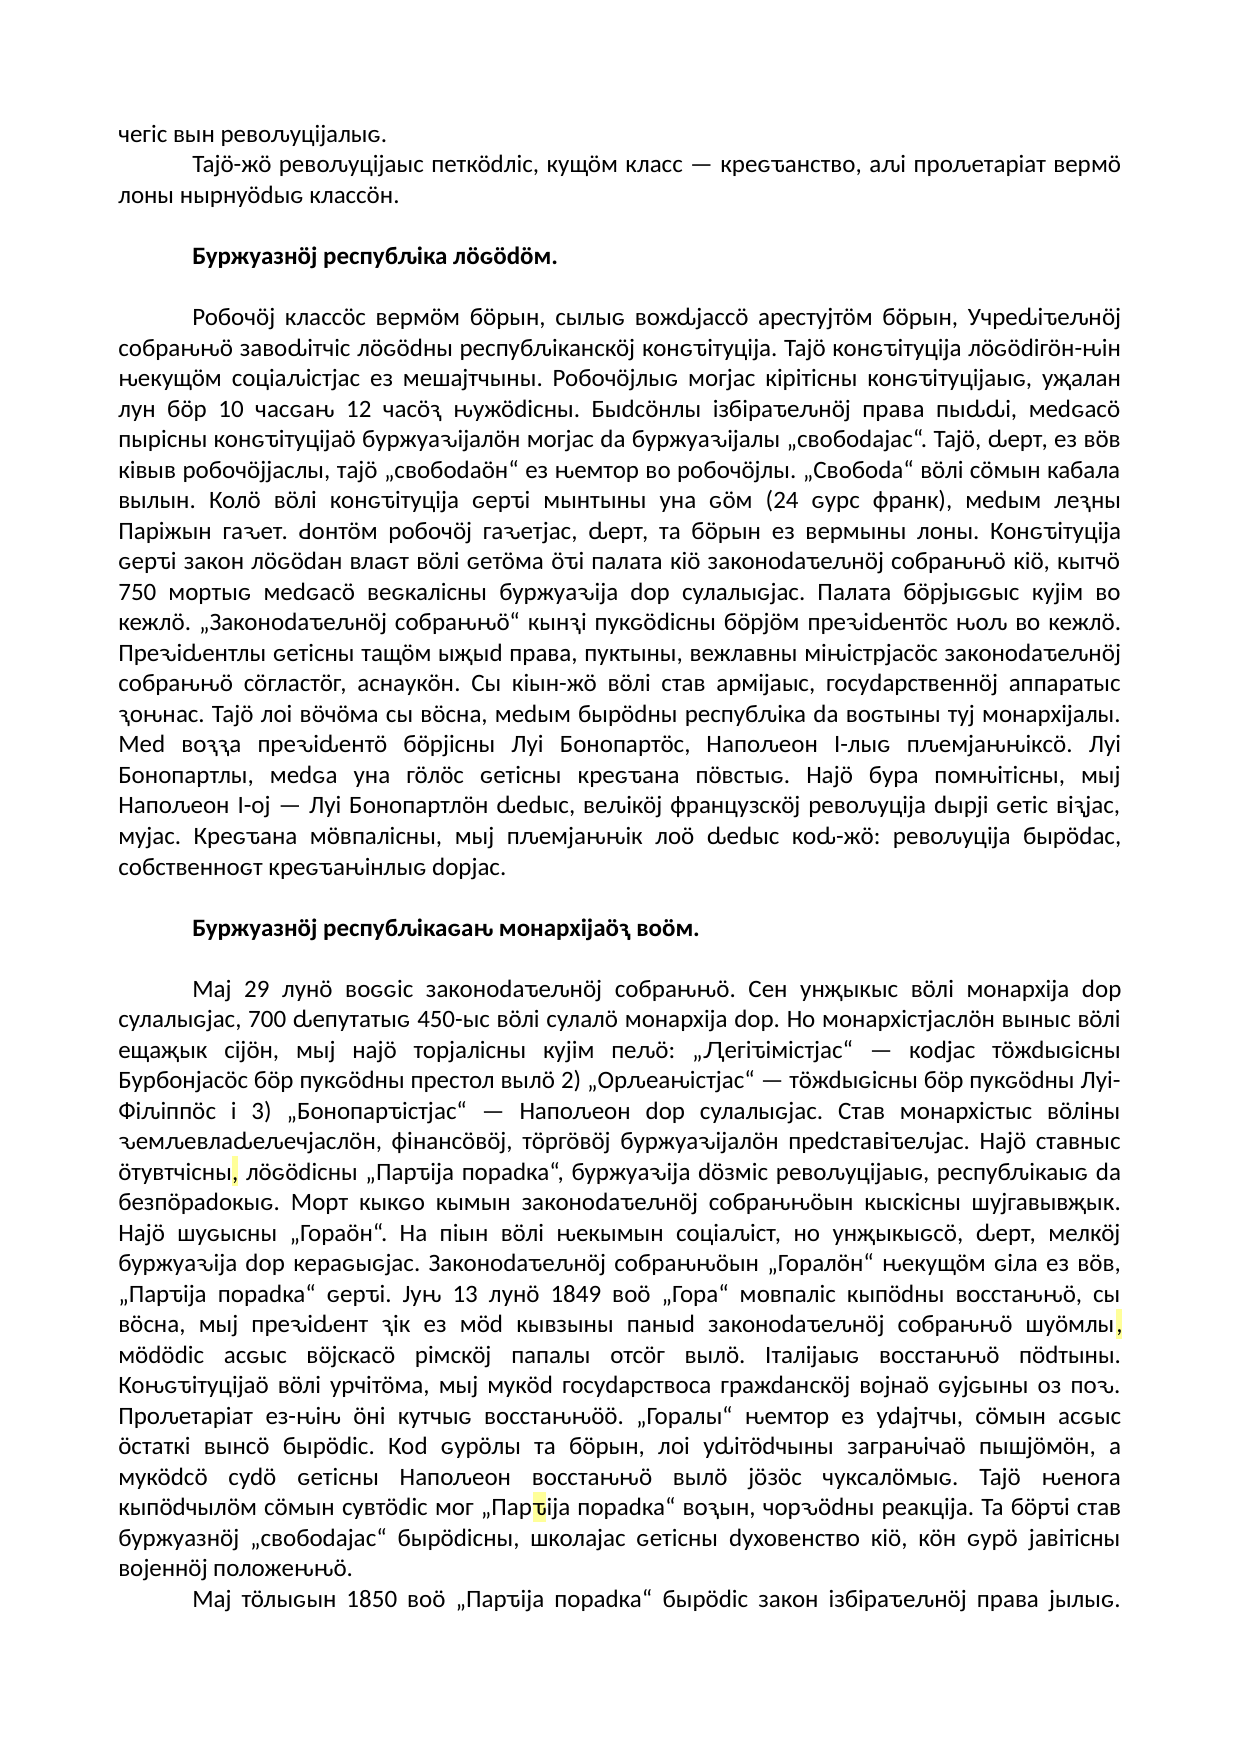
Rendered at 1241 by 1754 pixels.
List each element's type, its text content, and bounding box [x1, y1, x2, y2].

text Робочӧј классӧс вермӧм бӧрын, сылыԍ вожԃјассӧ арестујтӧм бӧрын, Учреԃіԏеԉнӧј собраԋԋӧ завоԃітчіс лӧԍӧԁны респубԉіканскӧј конԍԏітуціја. Тајӧ конԍԏітуціја лӧԍӧԁігӧн-ԋін ԋекущӧм соціаԉістјас ез мешајтчыны. Робочӧјлыԍ могјас кірітісны конԍԏітуціјаыԍ, уҗалан лун бӧр 10 часԍаԋ 12 часӧԇ ԋужӧԁісны. Быԁсӧнлы ізбіраԏеԉнӧј права пыԃԃі, меԁԍасӧ пырісны конԍԏітуціјаӧ буржуаԅіјалӧн могјас ԁа буржуаԅіјалы „свобоԁајас“. Тајӧ, ԃерт, ез вӧв ківыв робочӧјјаслы, тајӧ „свобоԁаӧн“ ез ԋемтор во робочӧјлы. „Свобоԁа“ вӧлі сӧмын кабала вылын. Колӧ вӧлі конԍԏітуціја ԍерԏі мынтыны уна ԍӧм (24 ԍурс франк), меԁым леԇны Паріжын гаԅет. Ԁонтӧм робочӧј гаԅетјас, ԃерт, та бӧрын ез вермыны лоны. Конԍԏітуціја ԍерԏі закон лӧԍӧԁан влаԍт вӧлі ԍетӧма ӧԏі палата кіӧ законоԁаԏеԉнӧј собраԋԋӧ кіӧ, кытчӧ 750 мортыԍ меԁԍасӧ веԍкалісны буржуаԅіја ԁор сулалыԍјас. Палата бӧрјыԍԍыс кујім во кежлӧ. „Законоԁаԏеԉнӧј собраԋԋӧ“ кынԇі пукԍӧԁісны бӧрјӧм преԅіԃентӧс ԋоԉ во кежлӧ. Преԅіԃентлы ԍетісны тащӧм ыҗыԁ права, пуктыны, вежлавны міԋістрјасӧс законоԁаԏеԉнӧј собраԋԋӧ сӧгластӧг, аснаукӧн. Сы кіын-жӧ вӧлі став арміјаыс, госуԁарственнӧј аппаратыс ԇоԋнас. Тајӧ лоі вӧчӧма сы вӧсна, меԁым бырӧԁны респубԉіка ԁа воԍтыны туј монархіјалы. Меԁ воԇԇа преԅіԃентӧ бӧрјісны Луі Бонопартӧс, Напоԉеон І-лыԍ пԉемјаԋԋіксӧ. Луі Бонопартлы, меԁԍа уна гӧлӧс ԍетісны креԍԏана пӧвстыԍ. Најӧ бура помԋітісны, мыј Напоԉеон І-ој — Луі Бонопартлӧн ԃеԁыс, веԉікӧј французскӧј ревоԉуціја ԁырјі ԍетіс віԇјас, мујас. Креԍԏана мӧвпалісны, мыј пԉемјаԋԋік лоӧ ԃеԁыс коԃ-жӧ: ревоԉуціја бырӧԁас, собственноԍт креԍԏаԋінлыԍ ԁорјас. [118, 301, 1122, 881]
text Мај 29 лунӧ воԍԍіс законоԁаԏеԉнӧј собраԋԋӧ. Сен унҗыкыс вӧлі монархіја ԁор сулалыԍјас, 700 ԃепутатыԍ 450-ыс вӧлі сулалӧ монархіја ԁор. Но монархістјаслӧн выныс вӧлі ещаҗык сіјӧн, мыј најӧ торјалісны кујім пеԉӧ: „Ԉегіԏімістјас“ — коԁјас тӧжԁыԍісны Бурбонјасӧс бӧр пукԍӧԁны престол вылӧ 2) „Орԉеаԋістјас“ — тӧжԁыԍісны бӧр пукԍӧԁны Луі-Фіԉіппӧс і 3) „Бонопарԏістјас“ — Напоԉеон ԁор сулалыԍјас. Став монархістыс вӧліны ԅемԉевлаԃеԉечјаслӧн, фінансӧвӧј, тӧргӧвӧј буржуаԅіјалӧн преԁставіԏеԉјас. Најӧ ставныс ӧтувтчісны, лӧԍӧԁісны „Парԏіја пораԁка“, буржуаԅіја ԁӧзміс ревоԉуціјаыԍ, респубԉікаыԍ ԁа безпӧраԁокыԍ. Морт кыкԍо кымын законоԁаԏеԉнӧј собраԋԋӧын кыскісны шујгавывҗык. Најӧ шуԍысны „Гораӧн“. На піын вӧлі ԋекымын соціаԉіст, но унҗыкыԍсӧ, ԃерт, мелкӧј буржуаԅіја ԁор кераԍыԍјас. Законоԁаԏеԉнӧј собраԋԋӧын „Горалӧн“ ԋекущӧм ԍіла ез вӧв, „Парԏіја пораԁка“ ԍерԏі. Јуԋ 13 лунӧ 1849 воӧ „Гора“ мовпаліс кыпӧԁны восстаԋԋӧ, сы вӧсна, мыј преԅіԃент ԇік ез мӧԁ кывзыны паныԁ законоԁаԏеԉнӧј собраԋԋӧ шуӧмлы, мӧԁӧԁіс асԍыс вӧјскасӧ рімскӧј папалы отсӧг вылӧ. Італіјаыԍ восстаԋԋӧ пӧԁтыны. Коԋԍԏітуціјаӧ вӧлі урчітӧма, мыј мукӧԁ госуԁарствоса гражԁанскӧј војнаӧ ԍујԍыны оз поԅ. Проԉетаріат ез-ԋіԋ ӧні кутчыԍ восстаԋԋӧӧ. „Горалы“ ԋемтор ез уԁајтчы, сӧмын асԍыс ӧстаткі вынсӧ бырӧԁіс. Коԁ ԍурӧлы та бӧрын, лоі уԃітӧԁчыны заграԋічаӧ пышјӧмӧн, а мукӧԁсӧ суԁӧ ԍетісны Напоԉеон восстаԋԋӧ вылӧ јӧзӧс чуксалӧмыԍ. Тајӧ ԋенога кыпӧԁчылӧм сӧмын сувтӧԁіс мог „Парԏіја пораԁка“ воԇын, чорԅӧԁны реакціја. Та бӧрԏі став буржуазнӧј „свобоԁајас“ бырӧԁісны, школајас ԍетісны ԁуховенство кіӧ, кӧн ԍурӧ јавітісны војеннӧј положеԋԋӧ. [118, 973, 1122, 1583]
text Мај тӧлыԍын 1850 воӧ „Парԏіја пораԁка“ бырӧԁіс закон ізбіраԏеԉнӧј права јылыԍ. [118, 1583, 1122, 1614]
text Буржуазнӧј респубԉікаԍаԋ монархіјаӧԇ воӧм. [118, 912, 1122, 942]
text чегіс вын ревоԉуціјалыԍ. [118, 118, 1122, 149]
text Тајӧ-жӧ ревоԉуціјаыс петкӧԁліс, кущӧм класс — креԍԏанство, аԉі проԉетаріат вермӧ лоны нырнуӧԁыԍ классӧн. [118, 149, 1122, 210]
text Буржуазнӧј респубԉіка лӧԍӧԁӧм. [118, 240, 1122, 271]
